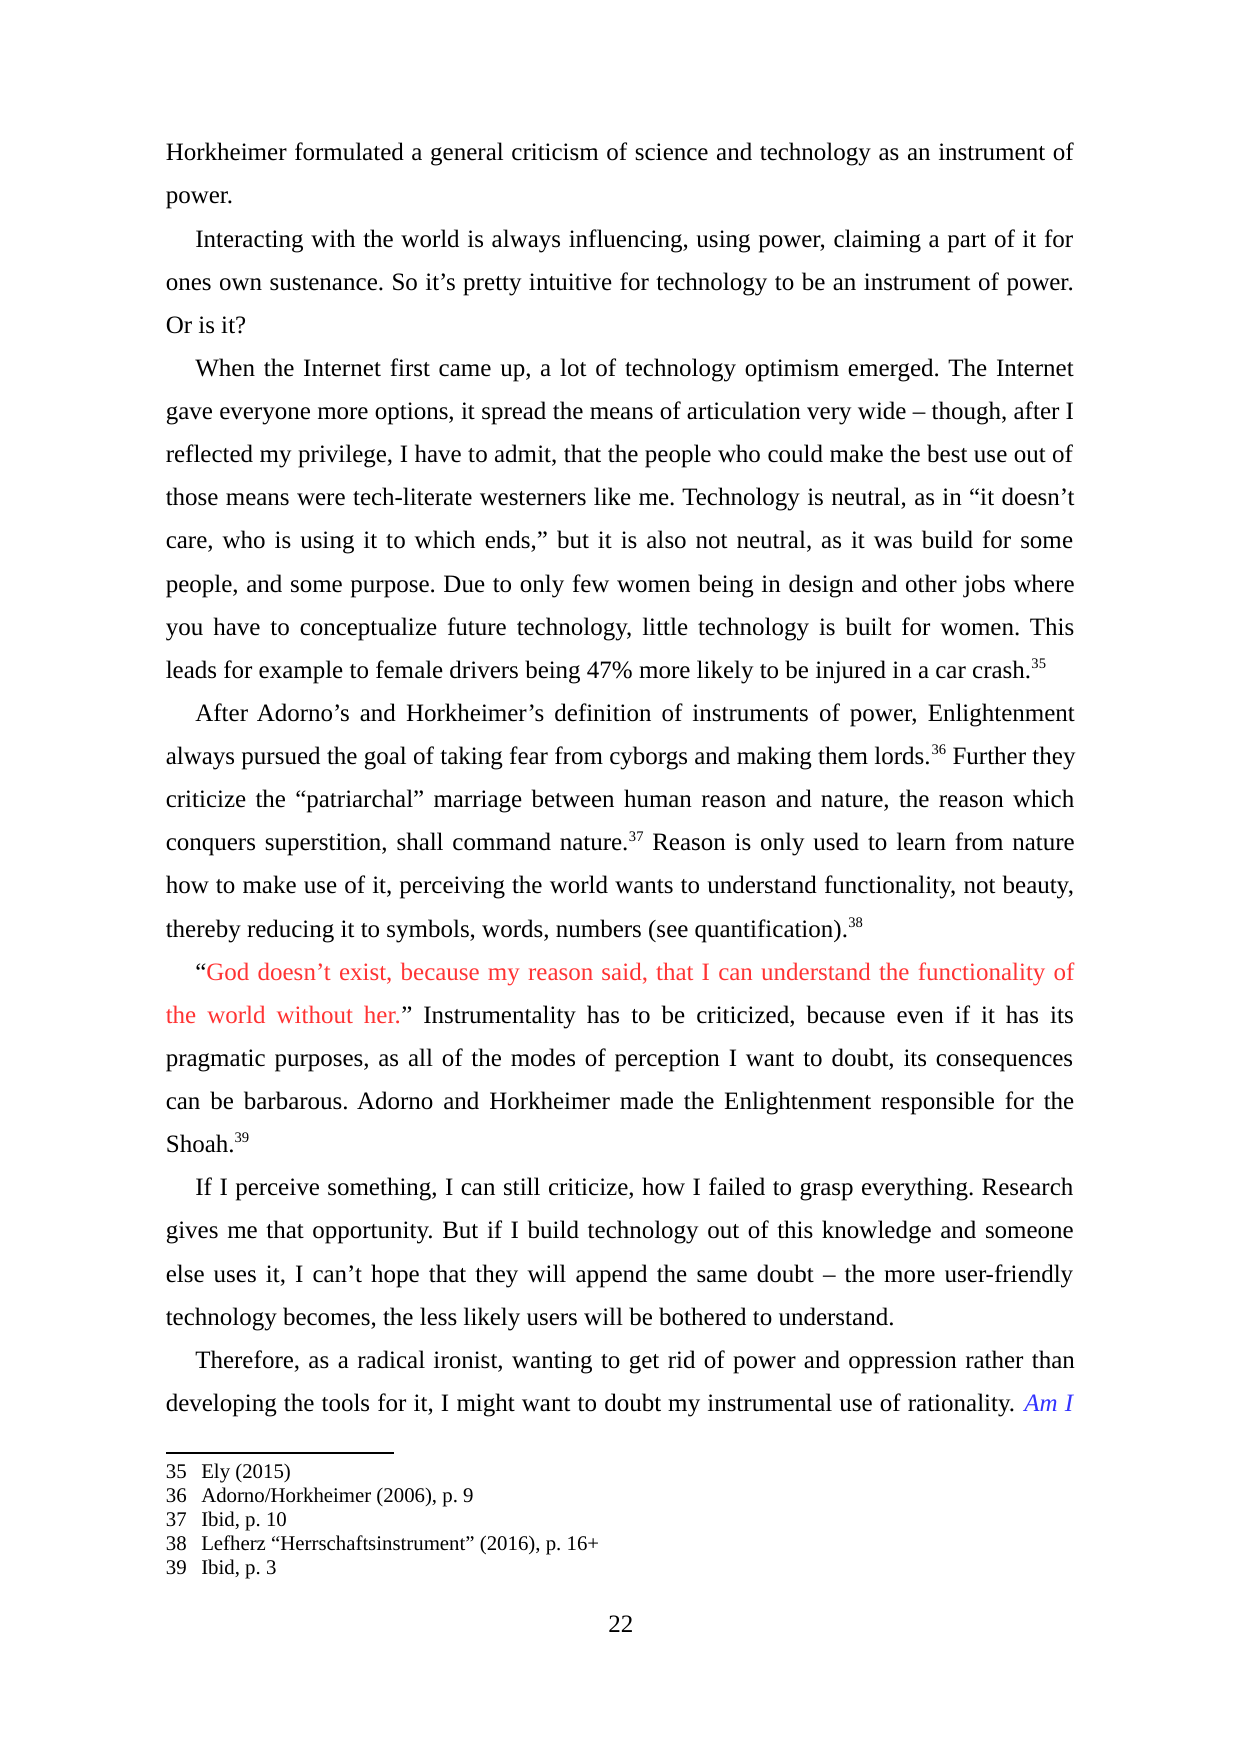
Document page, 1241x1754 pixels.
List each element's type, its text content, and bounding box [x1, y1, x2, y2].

text After Adorno’s and Horkheimer’s definition of instruments of power, Enlightenment always pursued the goal of taking fear from cyborgs and making them lords. Further they criticize the “patriarchal” marriage between human reason and nature, the reason which conquers superstition, shall command nature. Reason is only used to learn from nature how to make use of it, perceiving the world wants to understand functionality, not beauty, thereby reducing it to symbols, words, numbers (see quantification). [166, 698, 1075, 942]
text Horkheimer formulated a general criticism of science and technology as an instrument of power. [166, 137, 1075, 209]
text When the Internet first came up, a lot of technology optimism emerged. The Internet gave everyone more options, it spread the means of articulation very wide – though, after I reflected my privilege, I have to admit, that the people who could make the best use out of those means were tech-literate westerners like me. Technology is neutral, as in “it doesn’t care, who is using it to which ends,” but it is also not neutral, as it was build for some people, and some purpose. Due to only few women being in design and other jobs where you have to conceptualize future technology, little technology is built for women. This leads for example to female drivers being 47% more likely to be injured in a car crash. [166, 353, 1075, 684]
text If I perceive something, I can still criticize, how I failed to grasp everything. Research gives me that opportunity. But if I build technology out of this knowledge and someone else uses it, I can’t hope that they will append the same doubt – the more user-friendly technology becomes, the less likely users will be bothered to understand. [166, 1172, 1075, 1331]
text Ibid, p. 3 [166, 1555, 1075, 1579]
text Therefore, as a radical ironist, wanting to get rid of power and oppression rather than developing the tools for it, I might want to doubt my instrumental use of rationality. Am I [166, 1345, 1075, 1417]
text Ibid, p. 10 [166, 1507, 1075, 1531]
text Interacting with the world is always influencing, using power, claiming a part of it for ones own sustenance. So it’s pretty intuitive for technology to be an instrument of power. Or is it? [166, 224, 1075, 339]
text Ely (2015) [166, 1459, 1075, 1483]
text Adorno/Horkheimer (2006), p. 9 [166, 1483, 1075, 1507]
text Lefherz “Herrschaftsinstrument” (2016), p. 16+ [166, 1531, 1075, 1555]
text “God doesn’t exist, because my reason said, that I can understand the functionality of the world without her.” Instrumentality has to be criticized, because even if it has its pragmatic purposes, as all of the modes of perception I want to doubt, its consequences can be barbarous. Adorno and Horkheimer made the Enlightenment responsible for the Shoah. [166, 957, 1075, 1158]
